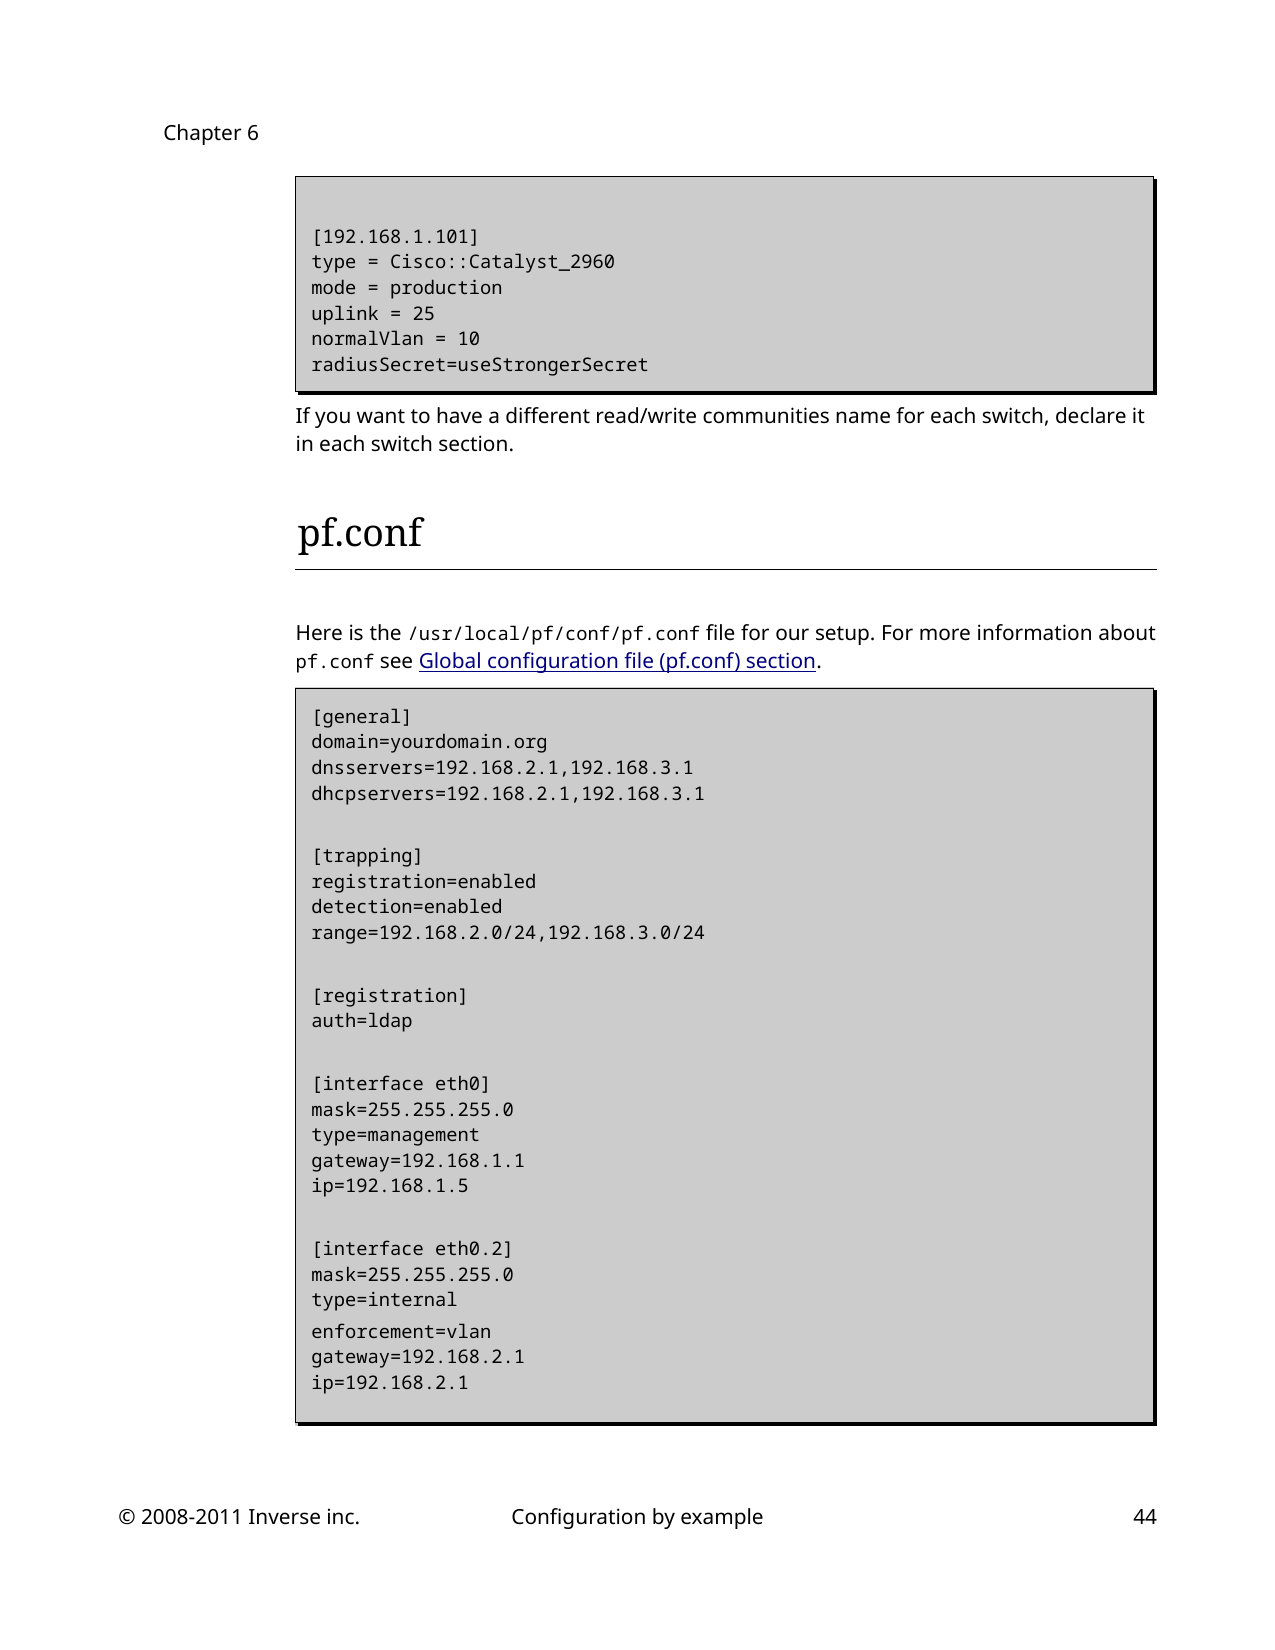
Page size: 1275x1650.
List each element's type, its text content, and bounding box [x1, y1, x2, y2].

text [192.168.1.101] type = Cisco::Catalyst_2960 mode = production uplink = 25 normalVlan = 10 radiusSecret=useStrongerSecret [296, 207, 1153, 391]
subtitle pf.conf [295, 506, 1157, 569]
text If you want to have a different read/write communities name for each switch, declare it in each switch section. [295, 401, 1157, 458]
text Here is the /usr/local/pf/conf/pf.conf file for our setup. For more information about pf.conf see Global configuration file (pf.conf) section. [295, 618, 1157, 675]
text [trapping] registration=enabled detection=enabled range=192.168.2.0/24,192.168.3.0/24 [296, 827, 1153, 935]
text [interface eth0.2] mask=255.255.255.0 type=internal [296, 1220, 1153, 1302]
text [general] domain=yourdomain.org dnsservers=192.168.2.1,192.168.3.1 dhcpservers=192.168.2.1,192.168.3.1 [296, 689, 1153, 796]
text enforcement=vlan gateway=192.168.2.1 ip=192.168.2.1 [296, 1302, 1153, 1385]
text [interface eth0] mask=255.255.255.0 type=management gateway=192.168.1.1 ip=192.168.1.5 [296, 1055, 1153, 1188]
text [registration] auth=ldap [296, 966, 1153, 1023]
